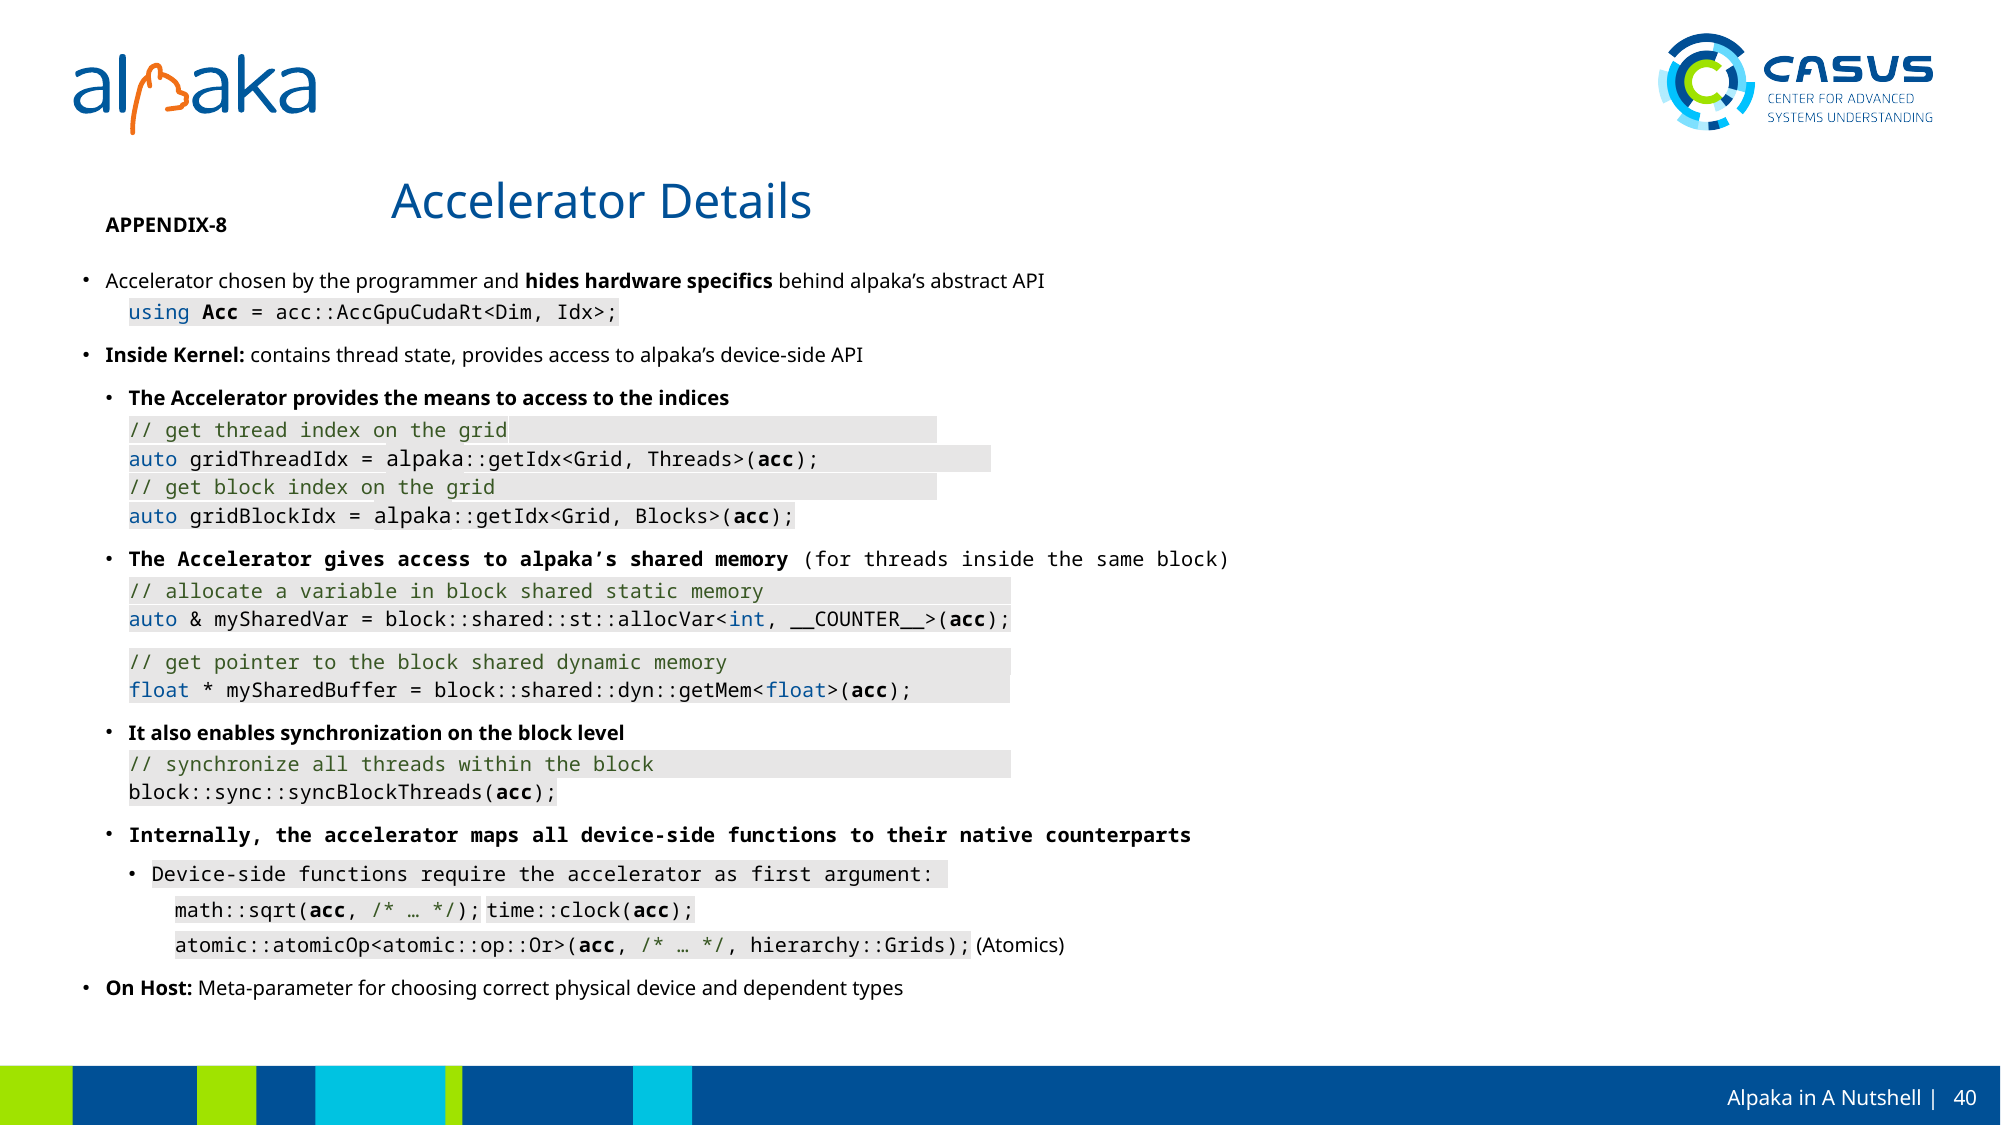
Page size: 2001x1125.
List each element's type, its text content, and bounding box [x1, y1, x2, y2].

picture [1658, 33, 1933, 131]
title Accelerator Details [366, 141, 1050, 258]
picture [72, 53, 317, 136]
list APPENDIX-8 Accelerator chosen by the programmer and hides hardware specifics behind alpaka’s abstract API using Acc = acc::AccGpuCudaRt<Dim, Idx>; Inside Kernel: contains thread state, provides access to alpaka’s device-side API The Accelerator provides the means to access to the indices // get thread index on the grid auto gridThreadIdx = alpaka::getIdx<Grid, Threads>(acc); // get block index on the grid auto gridBlockIdx = alpaka::getIdx<Grid, Blocks>(acc); The Accelerator gives access to alpaka’s shared memory (for threads inside the same block) // allocate a variable in block shared static memory auto & mySharedVar = block::shared::st::allocVar<int, __COUNTER__>(acc); // get pointer to the block shared dynamic memory float * mySharedBuffer = block::shared::dyn::getMem<float>(acc); It also enables synchronization on the block level // synchronize all threads within the block block::sync::syncBlockThreads(acc); Internally, the accelerator maps all device-side functions to their native counterparts Device-side functions require the accelerator as first argument: math::sqrt(acc, /* … */); time::clock(acc); atomic::atomicOp<atomic::op::Or>(acc, /* … */, hierarchy::Grids); (Atomics) On Host: Meta-parameter for choosing correct physical device and dependent types [82, 183, 1595, 1010]
